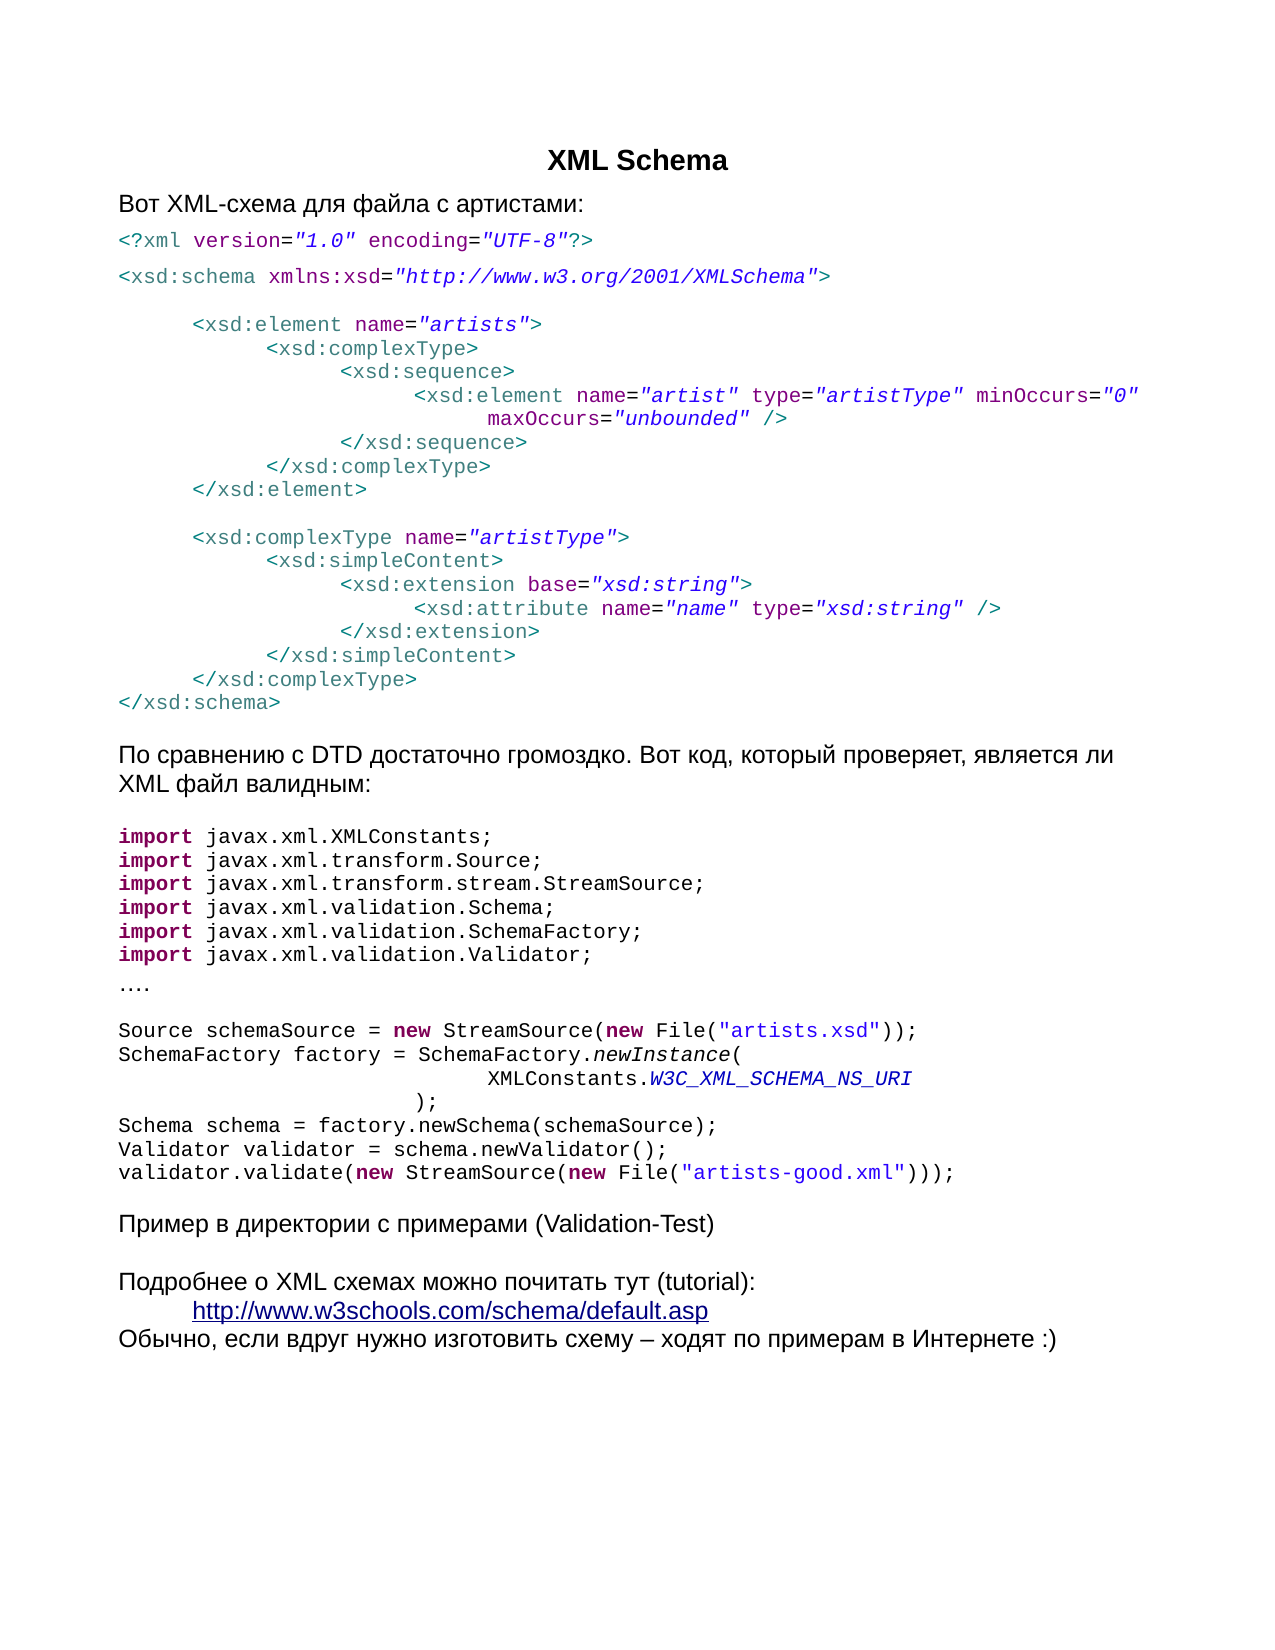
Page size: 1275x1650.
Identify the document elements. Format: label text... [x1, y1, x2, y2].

text import javax.xml.transform.stream.StreamSource; [118, 873, 1157, 897]
text import javax.xml.validation.Validator; [118, 944, 1157, 968]
text <xsd:sequence> [118, 361, 1157, 385]
text import javax.xml.XMLConstants; [118, 826, 1157, 850]
text </xsd:complexType> [118, 456, 1157, 479]
text </xsd:extension> [118, 621, 1157, 645]
text Source schemaSource = new StreamSource(new File("artists.xsd")); [118, 1020, 1157, 1044]
text <xsd:schema xmlns:xsd="http://www.w3.org/2001/XMLSchema"> [118, 267, 1157, 290]
text import javax.xml.validation.SchemaFactory; [118, 921, 1157, 944]
text Подробнее о XML схемах можно почитать тут (tutorial): [118, 1267, 1157, 1296]
text Пример в директории с примерами (Validation-Test) [118, 1209, 1157, 1238]
text validator.validate(new StreamSource(new File("artists-good.xml"))); [118, 1162, 1157, 1186]
text import javax.xml.transform.Source; [118, 850, 1157, 873]
text http://www.w3schools.com/schema/default.asp [118, 1296, 1157, 1324]
text …. [118, 968, 1157, 997]
text </xsd:element> [118, 479, 1157, 503]
text maxOccurs="unbounded" /> [118, 408, 1157, 432]
text <xsd:simpleContent> [118, 550, 1157, 574]
text Вот XML-схема для файла с артистами: [118, 189, 1157, 218]
text </xsd:simpleContent> [118, 645, 1157, 668]
text <?xml version="1.0" encoding="UTF-8"?> [118, 230, 1157, 254]
text Обычно, если вдруг нужно изготовить схему – ходят по примерам в Интернете :) [118, 1324, 1157, 1353]
text XMLConstants.W3C_XML_SCHEMA_NS_URI [118, 1068, 1157, 1091]
subtitle XML Schema [118, 143, 1157, 177]
text <xsd:extension base="xsd:string"> [118, 574, 1157, 598]
text <xsd:attribute name="name" type="xsd:string" /> [118, 598, 1157, 621]
text <xsd:complexType name="artistType"> [118, 527, 1157, 550]
text SchemaFactory factory = SchemaFactory.newInstance( [118, 1044, 1157, 1068]
text </xsd:complexType> [118, 668, 1157, 692]
text По сравнению с DTD достаточно громоздко. Вот код, который проверяет, является ли XML файл валидным: [118, 740, 1157, 797]
text <xsd:complexType> [118, 337, 1157, 361]
text <xsd:element name="artists"> [118, 314, 1157, 337]
text import javax.xml.validation.Schema; [118, 897, 1157, 921]
text Validator validator = schema.newValidator(); [118, 1138, 1157, 1162]
text Schema schema = factory.newSchema(schemaSource); [118, 1115, 1157, 1138]
text ); [118, 1091, 1157, 1115]
text </xsd:schema> [118, 692, 1157, 716]
text <xsd:element name="artist" type="artistType" minOccurs="0" [118, 385, 1157, 408]
text </xsd:sequence> [118, 432, 1157, 456]
